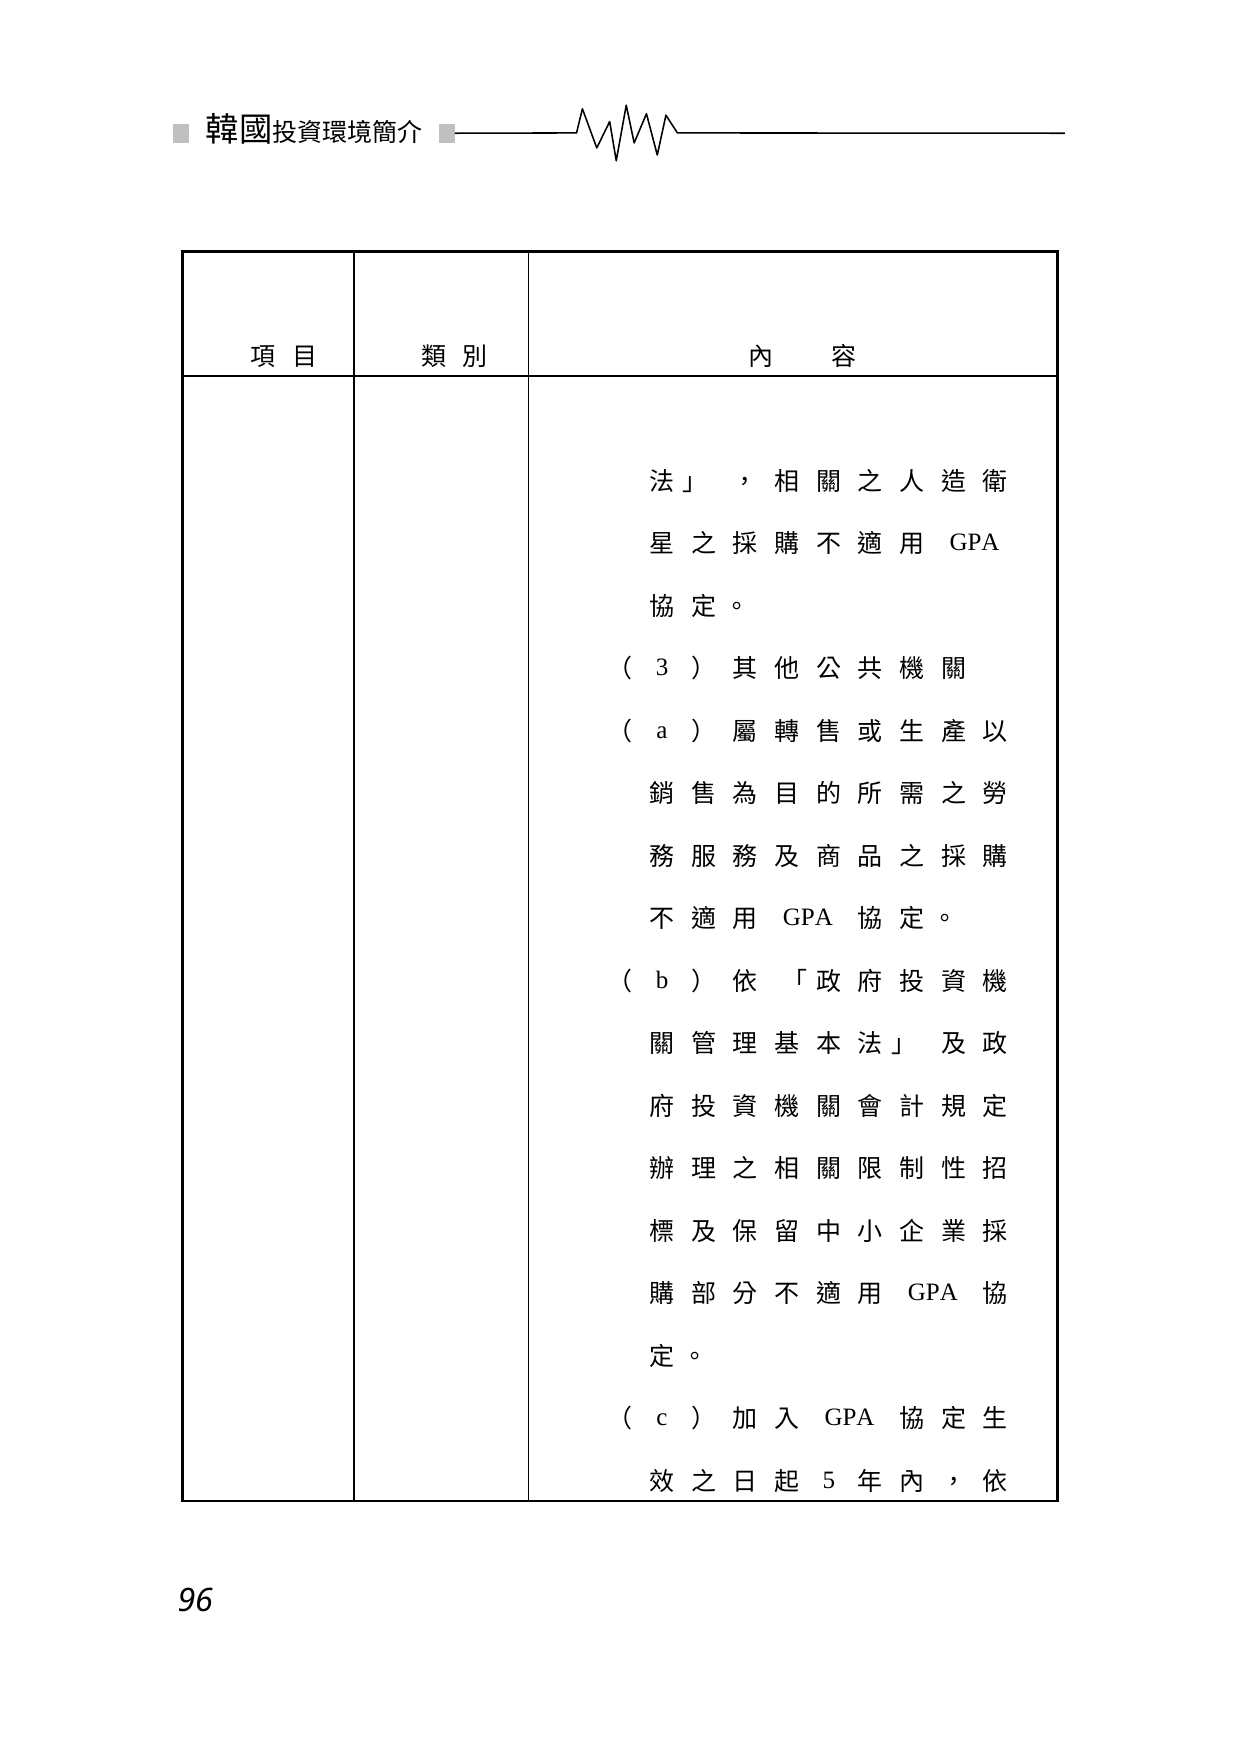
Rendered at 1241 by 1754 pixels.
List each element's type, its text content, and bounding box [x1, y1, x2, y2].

table_header 類別 [355, 253, 528, 375]
table_cell [355, 377, 528, 1500]
table_header 項目 [184, 253, 353, 375]
table_cell 法」，相關之人造衛星之採購不適用GPA協定。 （3）其他公共機關 （a）屬轉售或生產以銷售為目的所需之勞務服務及商品之採購不適用GPA協定。 （b）依「政府投資機關管理基本法」及政府投資機關會計規定辦理之相關限制性招標及保留中小企業採購部分不適用GPA協定。 （c）加入GPA協定生效之日起5年內，依 [529, 377, 1056, 1500]
table_cell [184, 377, 353, 1500]
table_header 內 容 [529, 253, 1056, 375]
